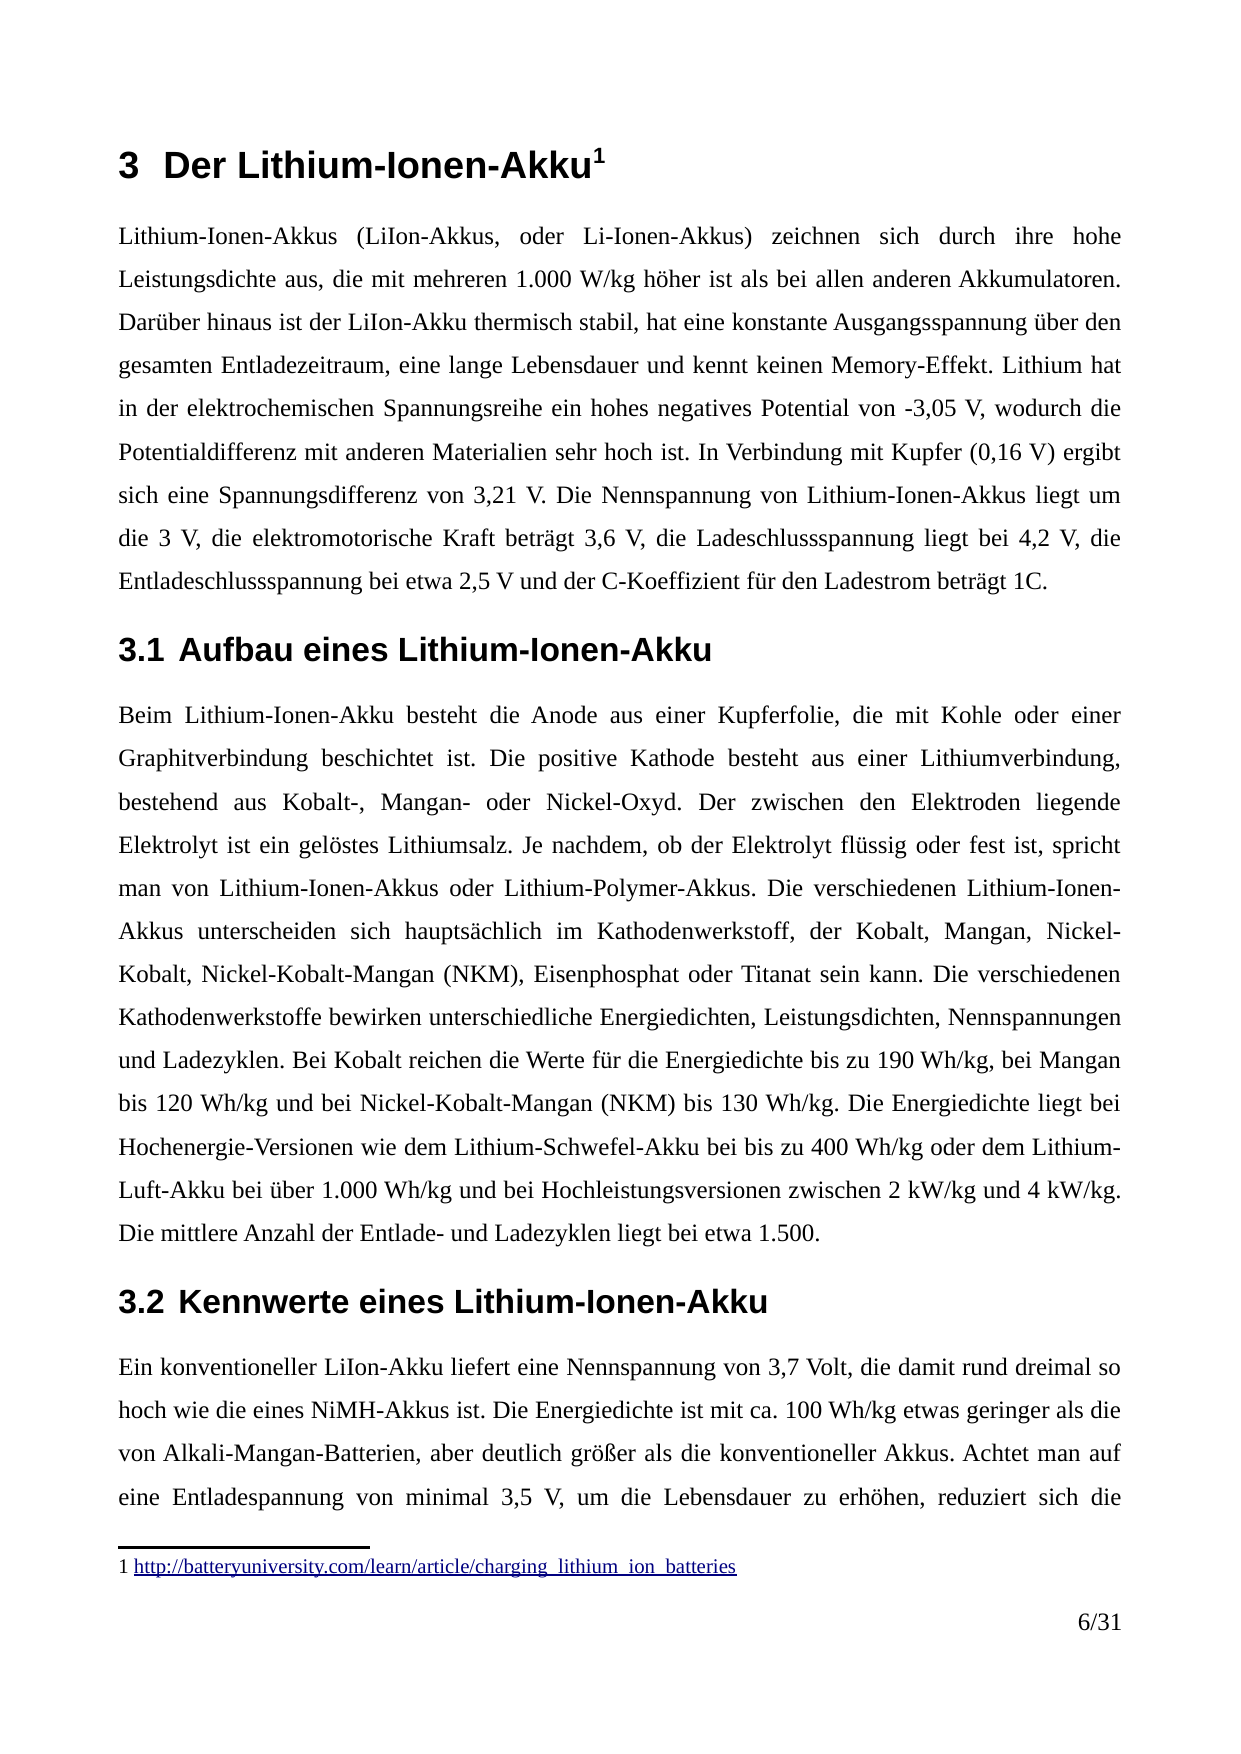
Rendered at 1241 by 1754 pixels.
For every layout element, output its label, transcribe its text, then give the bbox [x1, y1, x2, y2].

subtitle Kennwerte eines Lithium-Ionen-Akku [118, 1282, 1122, 1321]
subtitle Aufbau eines Lithium-Ionen-Akku [118, 630, 1122, 669]
text http://batteryuniversity.com/learn/article/charging_lithium_ion_batteries [118, 1553, 1122, 1578]
subtitle Der Lithium-Ionen-Akku [118, 143, 1122, 187]
text Beim Lithium-Ionen-Akku besteht die Anode aus einer Kupferfolie, die mit Kohle oder einer Graphitverbindung beschichtet ist. Die positive Kathode besteht aus einer Lithiumverbindung, bestehend aus Kobalt-, Mangan- oder Nickel-Oxyd. Der zwischen den Elektroden liegende Elektrolyt ist ein gelöstes Lithiumsalz. Je nachdem, ob der Elektrolyt flüssig oder fest ist, spricht man von Lithium-Ionen-Akkus oder Lithium-Polymer-Akkus. Die verschiedenen Lithium-Ionen-Akkus unterscheiden sich hauptsächlich im Kathodenwerkstoff, der Kobalt, Mangan, Nickel-Kobalt, Nickel-Kobalt-Mangan (NKM), Eisenphosphat oder Titanat sein kann. Die verschiedenen Kathodenwerkstoffe bewirken unterschiedliche Energiedichten, Leistungsdichten, Nennspannungen und Ladezyklen. Bei Kobalt reichen die Werte für die Energiedichte bis zu 190 Wh/kg, bei Mangan bis 120 Wh/kg und bei Nickel-Kobalt-Mangan (NKM) bis 130 Wh/kg. Die Energiedichte liegt bei Hochenergie-Versionen wie dem Lithium-Schwefel-Akku bei bis zu 400 Wh/kg oder dem Lithium-Luft-Akku bei über 1.000 Wh/kg und bei Hochleistungsversionen zwischen 2 kW/kg und 4 kW/kg. Die mittlere Anzahl der Entlade- und Ladezyklen liegt bei etwa 1.500. [118, 700, 1122, 1247]
text Ein konventioneller LiIon-Akku liefert eine Nennspannung von 3,7 Volt, die damit rund dreimal so hoch wie die eines NiMH-Akkus ist. Die Energiedichte ist mit ca. 100 Wh/kg etwas geringer als die von Alkali-Mangan-Batterien, aber deutlich größer als die konventioneller Akkus. Achtet man auf eine Entladespannung von minimal 3,5 V, um die Lebensdauer zu erhöhen, reduziert sich die [118, 1352, 1122, 1510]
text Lithium-Ionen-Akkus (LiIon-Akkus, oder Li-Ionen-Akkus) zeichnen sich durch ihre hohe Leistungsdichte aus, die mit mehreren 1.000 W/kg höher ist als bei allen anderen Akkumulatoren. Darüber hinaus ist der LiIon-Akku thermisch stabil, hat eine konstante Ausgangsspannung über den gesamten Entladezeitraum, eine lange Lebensdauer und kennt keinen Memory-Effekt. Lithium hat in der elektrochemischen Spannungsreihe ein hohes negatives Potential von -3,05 V, wodurch die Potentialdifferenz mit anderen Materialien sehr hoch ist. In Verbindung mit Kupfer (0,16 V) ergibt sich eine Spannungsdifferenz von 3,21 V. Die Nennspannung von Lithium-Ionen-Akkus liegt um die 3 V, die elektromotorische Kraft beträgt 3,6 V, die Ladeschlussspannung liegt bei 4,2 V, die Entladeschlussspannung bei etwa 2,5 V und der C-Koeffizient für den Ladestrom beträgt 1C. [118, 221, 1122, 595]
